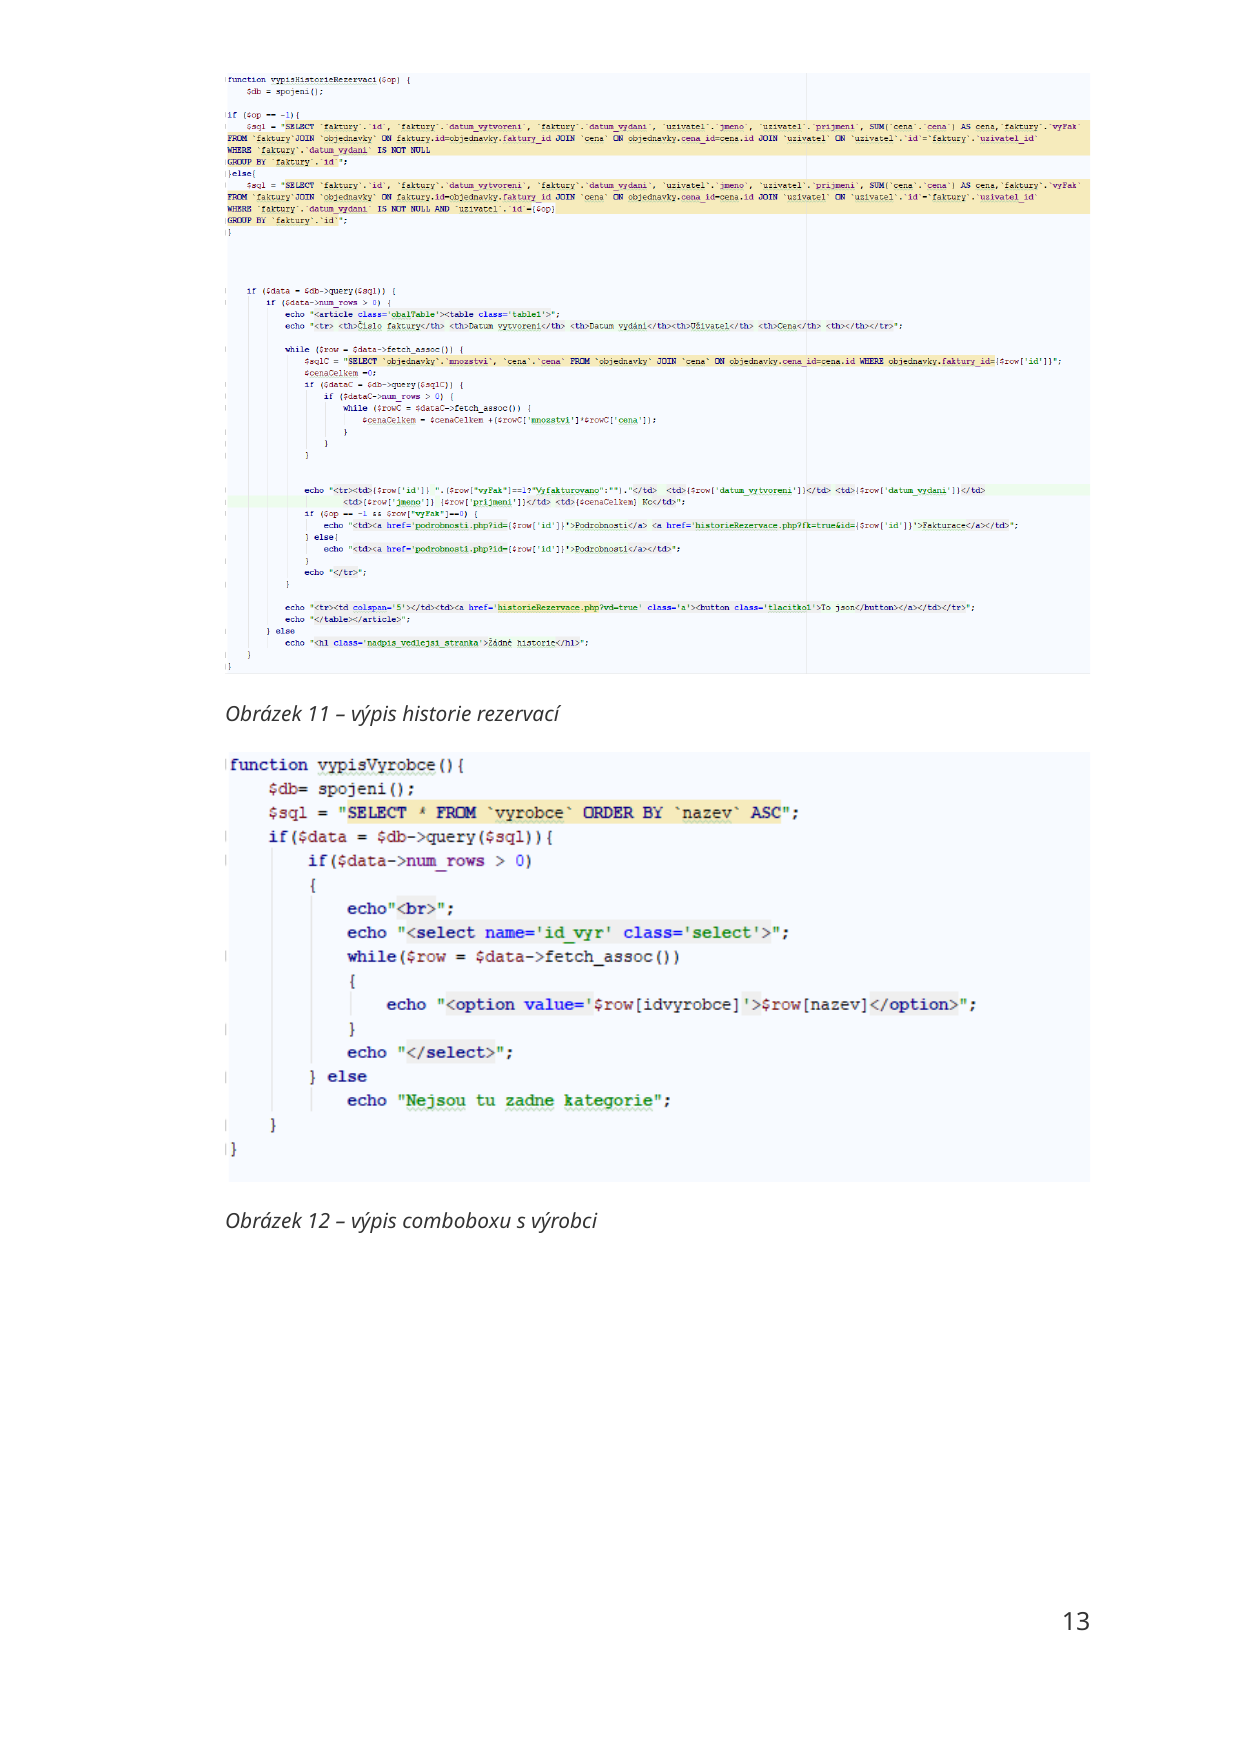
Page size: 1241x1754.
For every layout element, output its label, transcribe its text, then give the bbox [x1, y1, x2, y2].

text Obrázek 11 – výpis historie rezervací [225, 699, 1090, 727]
text Obrázek 12 – výpis comboboxu s výrobci [225, 1206, 1090, 1235]
